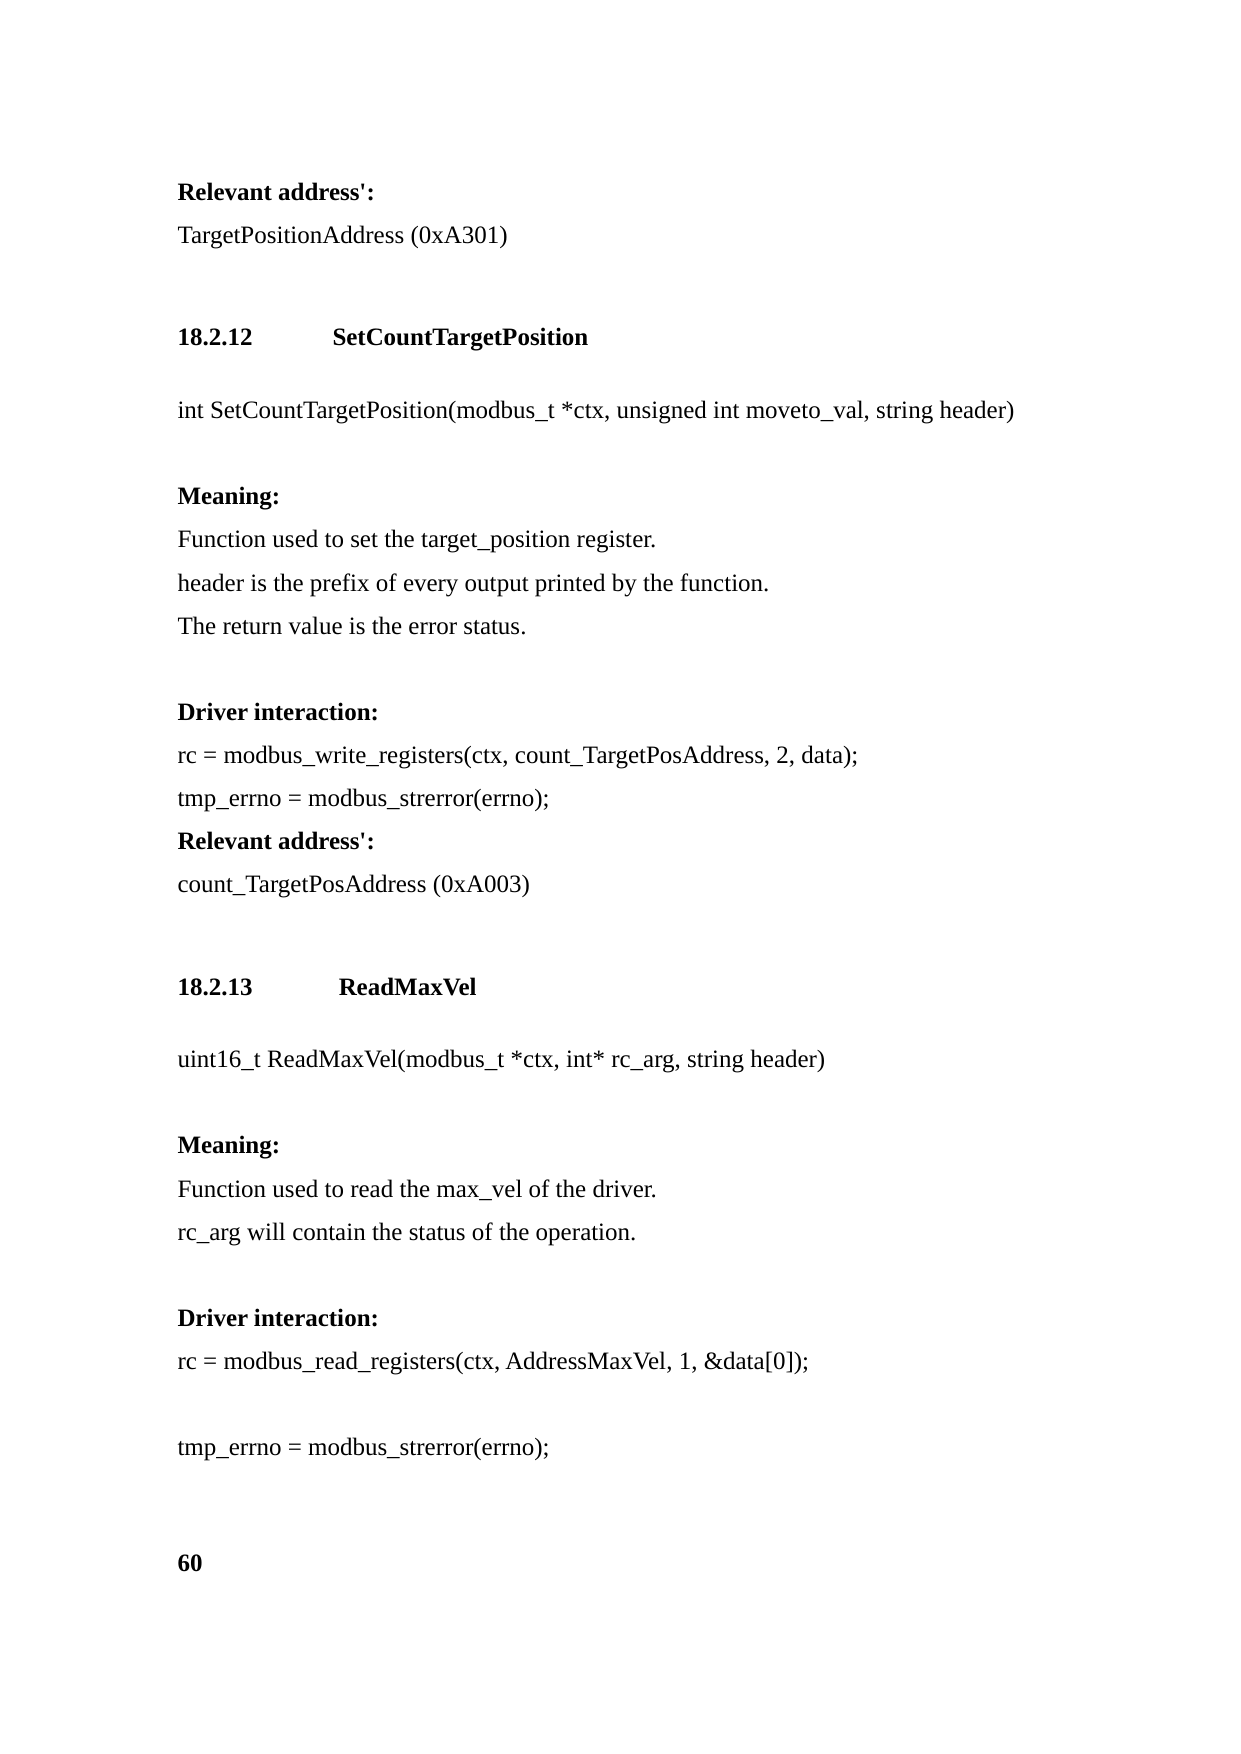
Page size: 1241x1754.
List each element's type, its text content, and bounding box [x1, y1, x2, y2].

text The return value is the error status. [177, 611, 1063, 639]
text Meaning: [177, 481, 1063, 510]
subtitle ReadMaxVel [177, 972, 1063, 1000]
text Function used to set the target_position register. [177, 524, 1063, 553]
text rc = modbus_read_registers(ctx, AddressMaxVel, 1, &data[0]); [177, 1346, 1063, 1375]
text rc_arg will contain the status of the operation. [177, 1217, 1063, 1246]
text int SetCountTargetPosition(modbus_t *ctx, unsigned int moveto_val, string header) [177, 395, 1063, 424]
text uint16_t ReadMaxVel(modbus_t *ctx, int* rc_arg, string header) [177, 1044, 1063, 1073]
text TargetPositionAddress (0xA301) [177, 220, 1063, 249]
text Driver interaction: [177, 1303, 1063, 1332]
text Function used to read the max_vel of the driver. [177, 1174, 1063, 1202]
text tmp_errno = modbus_strerror(errno); [177, 783, 1063, 812]
text Driver interaction: [177, 697, 1063, 726]
text tmp_errno = modbus_strerror(errno); [177, 1432, 1063, 1461]
text rc = modbus_write_registers(ctx, count_TargetPosAddress, 2, data); [177, 740, 1063, 769]
text count_TargetPosAddress (0xA003) [177, 869, 1063, 898]
text Meaning: [177, 1131, 1063, 1159]
text header is the prefix of every output printed by the function. [177, 568, 1063, 596]
text Relevant address': [177, 826, 1063, 855]
text Relevant address': [177, 177, 1063, 206]
subtitle SetCountTargetPosition [177, 322, 1063, 351]
